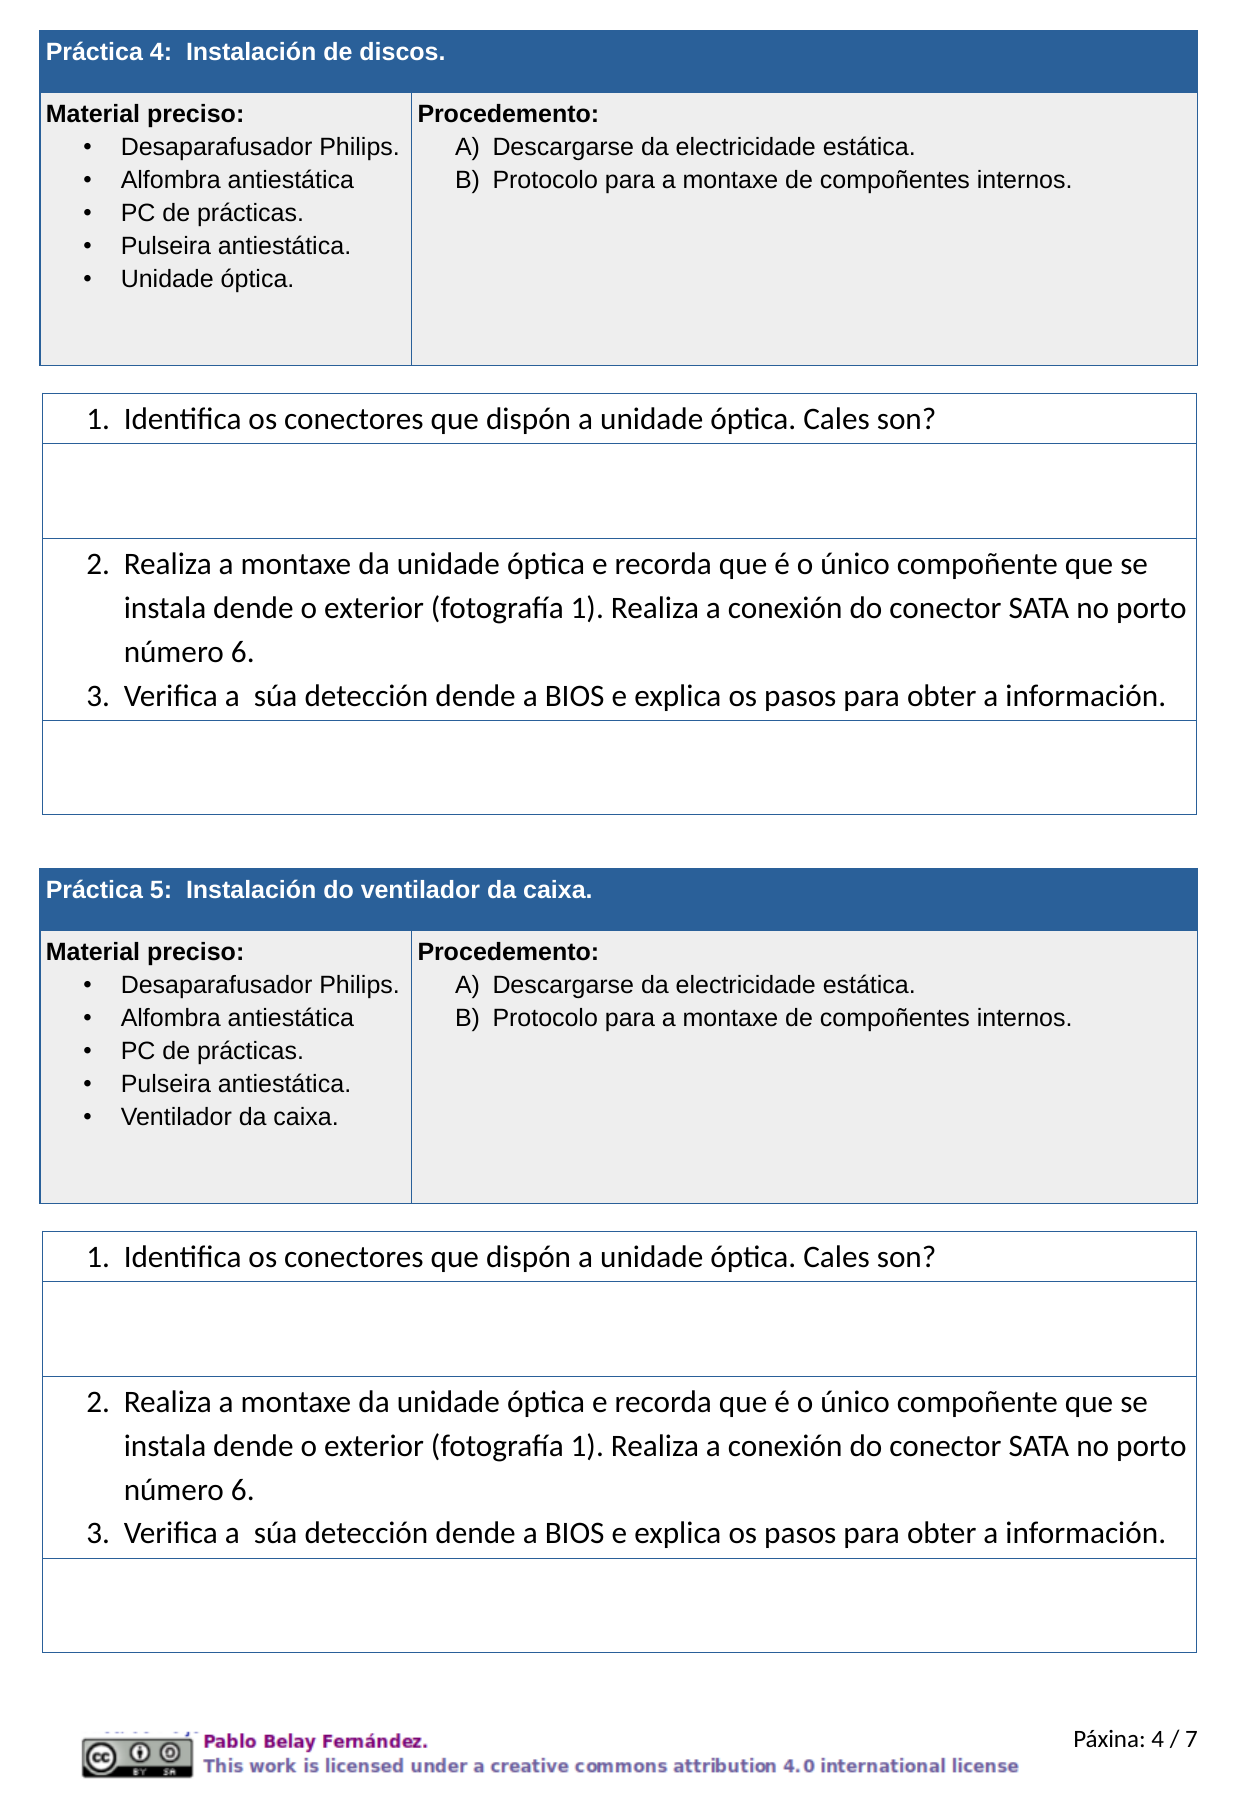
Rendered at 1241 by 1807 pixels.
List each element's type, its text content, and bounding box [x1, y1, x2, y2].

table_header Identifica os conectores que dispón a unidade óptica. Cales son? [43, 394, 1196, 443]
table_cell Material preciso: Desaparafusador Philips. Alfombra antiestática PC de prácticas. Pulseira antiestática. Ventilador da caixa. [41, 931, 411, 1203]
picture [65, 1722, 1035, 1787]
table_header Práctica 5: Instalación do ventilador da caixa. [41, 869, 908, 930]
table_cell Procedemento: Descargarse da electricidade estática. Protocolo para a montaxe de compoñentes internos. [412, 931, 1197, 1203]
table_header [909, 869, 1197, 930]
table_cell [43, 444, 1196, 538]
table_header [909, 31, 1197, 92]
table_cell [43, 721, 1196, 814]
table_header Identifica os conectores que dispón a unidade óptica. Cales son? [43, 1232, 1196, 1281]
table_cell Realiza a montaxe da unidade óptica e recorda que é o único compoñente que se instala dende o exterior (fotografía 1). Realiza a conexión do conector SATA no porto número 6. Verifica a súa detección dende a BIOS e explica os pasos para obter a información. [43, 1377, 1196, 1557]
table_cell [43, 1559, 1196, 1652]
table_cell Procedemento: Descargarse da electricidade estática. Protocolo para a montaxe de compoñentes internos. [412, 93, 1197, 365]
table_cell Realiza a montaxe da unidade óptica e recorda que é o único compoñente que se instala dende o exterior (fotografía 1). Realiza a conexión do conector SATA no porto número 6. Verifica a súa detección dende a BIOS e explica os pasos para obter a información. [43, 539, 1196, 719]
table_header Práctica 4: Instalación de discos. [41, 31, 908, 92]
table_cell Material preciso: Desaparafusador Philips. Alfombra antiestática PC de prácticas. Pulseira antiestática. Unidade óptica. [41, 93, 411, 365]
table_cell [43, 1282, 1196, 1376]
